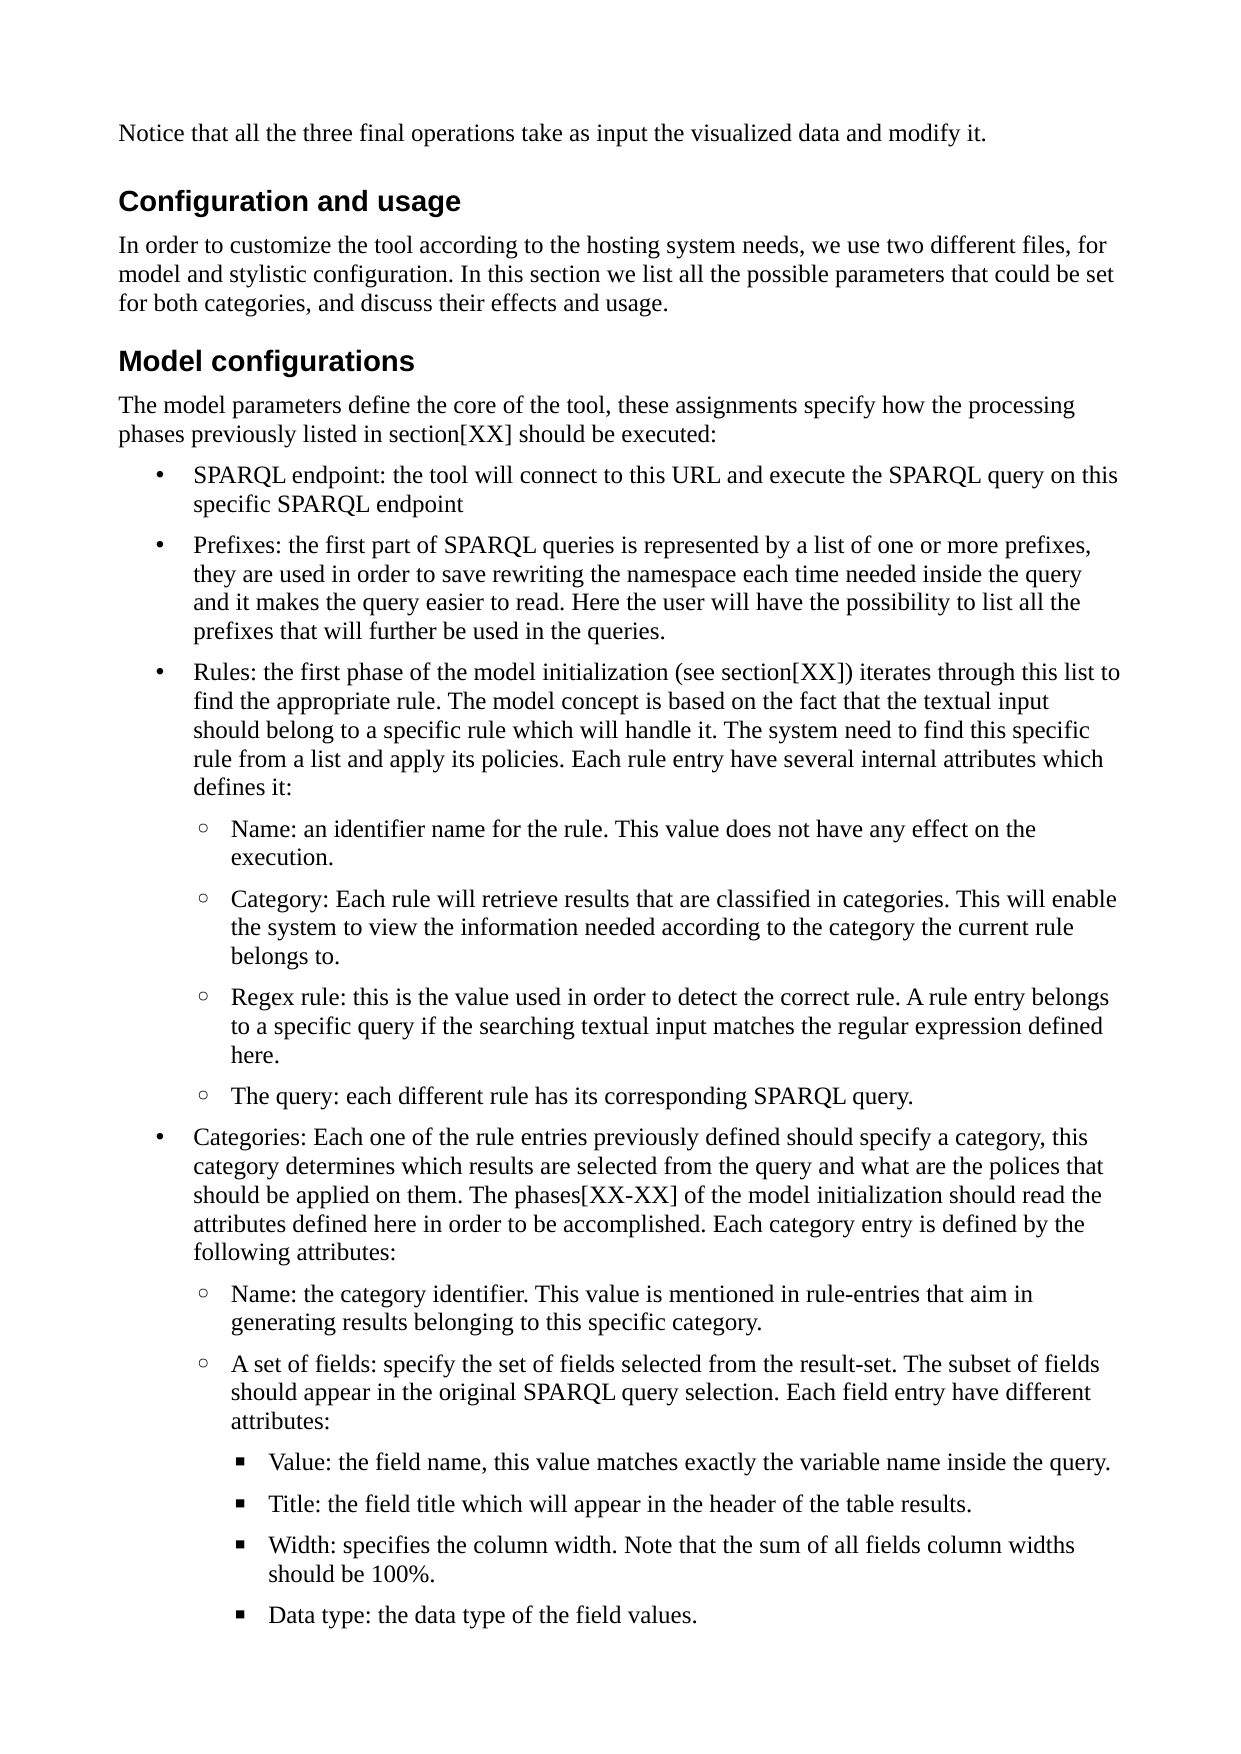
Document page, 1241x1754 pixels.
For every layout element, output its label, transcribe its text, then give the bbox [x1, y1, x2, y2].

list The query: each different rule has its corresponding SPARQL query. [193, 1081, 1122, 1110]
list Name: the category identifier. This value is mentioned in rule-entries that aim in generating results belonging to this specific category. [193, 1279, 1122, 1336]
list SPARQL endpoint: the tool will connect to this URL and execute the SPARQL query on this specific SPARQL endpoint [156, 460, 1122, 517]
list Name: an identifier name for the rule. This value does not have any effect on the execution. [193, 814, 1122, 871]
subtitle Model configurations [118, 344, 1122, 377]
list Categories: Each one of the rule entries previously defined should specify a category, this category determines which results are selected from the query and what are the polices that should be applied on them. The phases[XX-XX] of the model initialization should read the attributes defined here in order to be accomplished. Each category entry is defined by the following attributes: [156, 1122, 1122, 1266]
text In order to customize the tool according to the hosting system needs, we use two different files, for model and stylistic configuration. In this section we list all the possible parameters that could be set for both categories, and discuss their effects and usage. [118, 230, 1122, 317]
list A set of fields: specify the set of fields selected from the result-set. The subset of fields should appear in the original SPARQL query selection. Each field entry have different attributes: [193, 1349, 1122, 1435]
list Category: Each rule will retrieve results that are classified in categories. This will enable the system to view the information needed according to the category the current rule belongs to. [193, 884, 1122, 970]
list Title: the field title which will appear in the header of the table results. [231, 1489, 1122, 1517]
list Width: specifies the column width. Note that the sum of all fields column widths should be 100%. [231, 1530, 1122, 1587]
list Regex rule: this is the value used in order to detect the correct rule. A rule entry belongs to a specific query if the searching textual input matches the regular expression defined here. [193, 982, 1122, 1069]
list Data type: the data type of the field values. [231, 1600, 1122, 1629]
text Notice that all the three final operations take as input the visualized data and modify it. [118, 118, 1122, 147]
list Prefixes: the first part of SPARQL queries is represented by a list of one or more prefixes, they are used in order to save rewriting the namespace each time needed inside the query and it makes the query easier to read. Here the user will have the possibility to list all the prefixes that will further be used in the queries. [156, 530, 1122, 645]
list Value: the field name, this value matches exactly the variable name inside the query. [231, 1447, 1122, 1476]
text The model parameters define the core of the tool, these assignments specify how the processing phases previously listed in section[XX] should be executed: [118, 390, 1122, 447]
list Rules: the first phase of the model initialization (see section[XX]) iterates through this list to find the appropriate rule. The model concept is based on the fact that the textual input should belong to a specific rule which will handle it. The system need to find this specific rule from a list and apply its policies. Each rule entry have several internal attributes which defines it: [156, 657, 1122, 801]
subtitle Configuration and usage [118, 184, 1122, 218]
